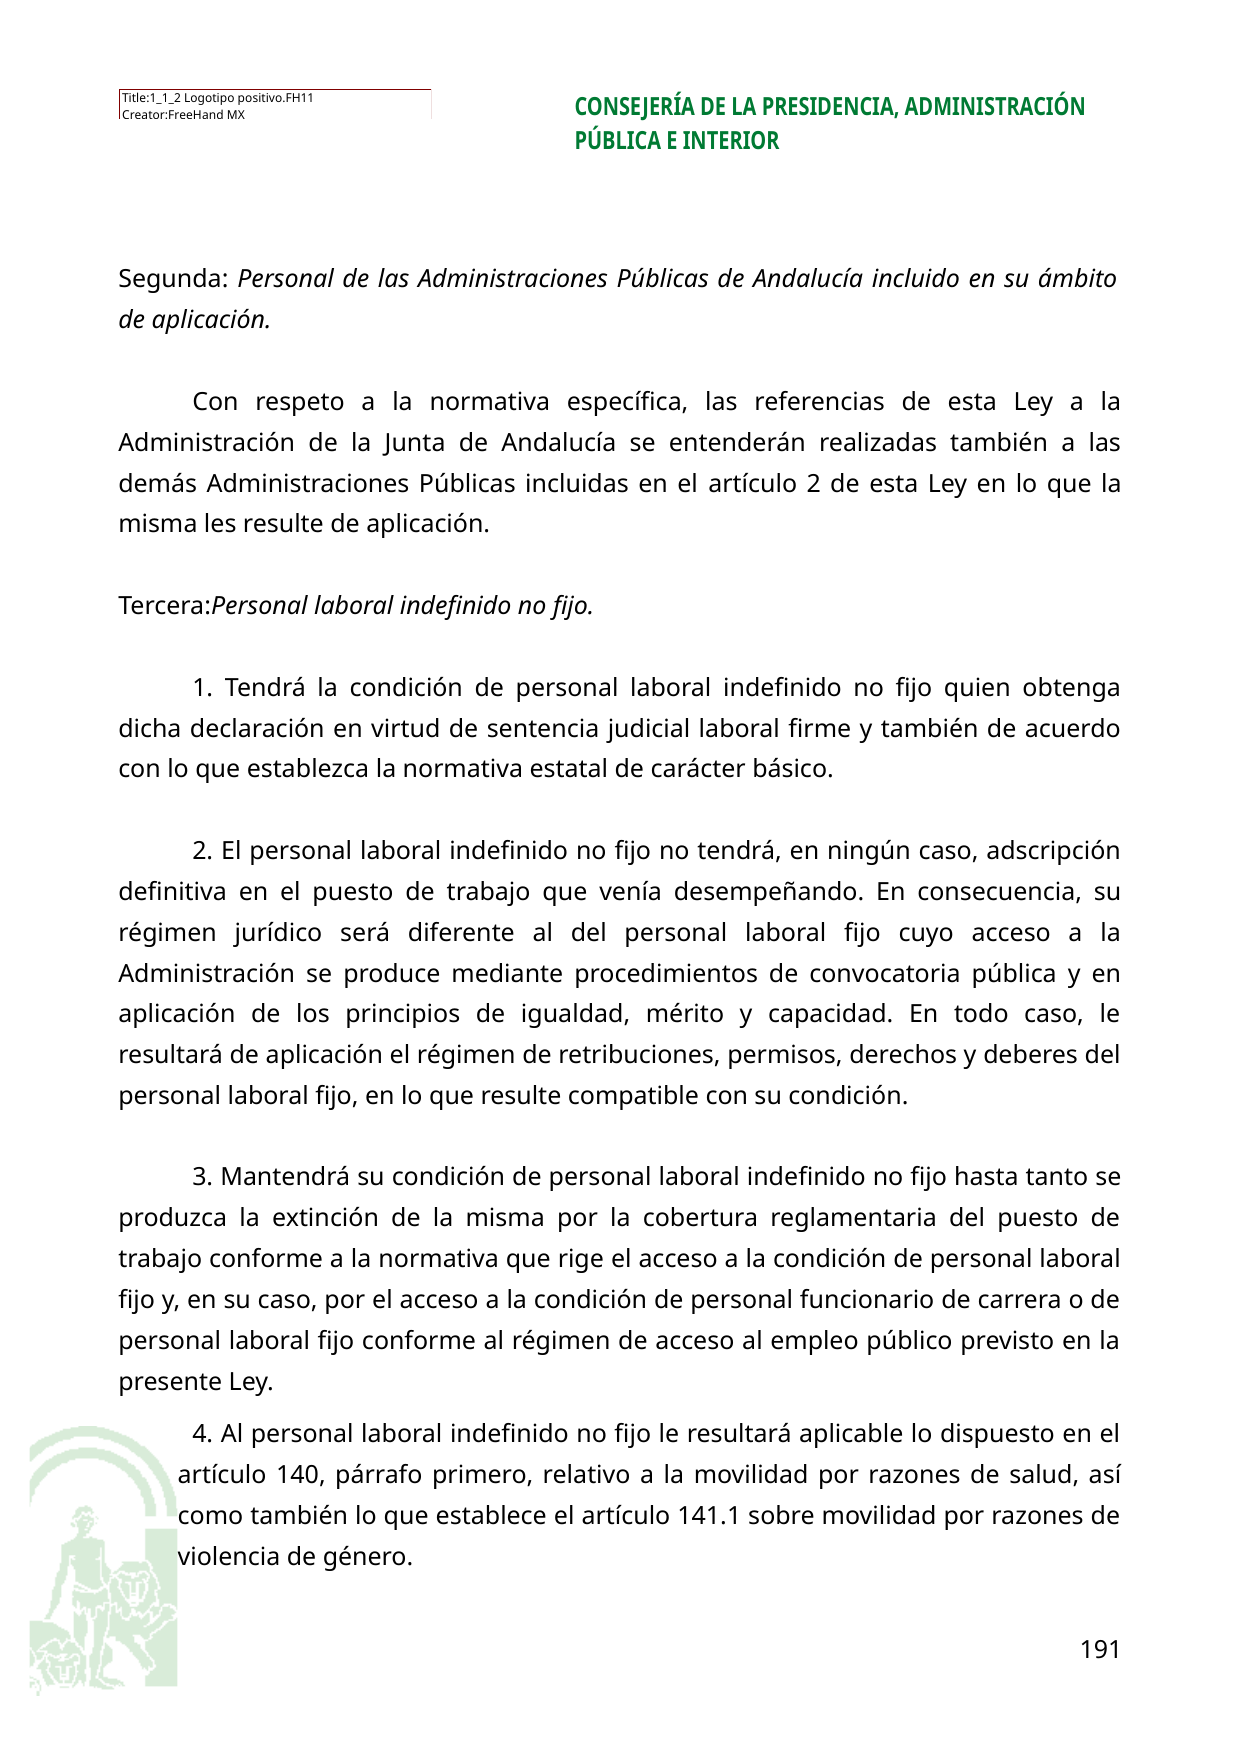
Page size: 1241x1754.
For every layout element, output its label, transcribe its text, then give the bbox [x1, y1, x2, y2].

picture [29, 1426, 178, 1696]
text 1. Tendrá la condición de personal laboral indefinido no fijo quien obtenga dicha declaración en virtud de sentencia judicial laboral firme y también de acuerdo con lo que establezca la normativa estatal de carácter básico. [118, 669, 1122, 785]
text Tercera:Personal laboral indefinido no fijo. [118, 588, 1122, 622]
text 2. El personal laboral indefinido no fijo no tendrá, en ningún caso, adscripción definitiva en el puesto de trabajo que venía desempeñando. En consecuencia, su régimen jurídico será diferente al del personal laboral fijo cuyo acceso a la Administración se produce mediante procedimientos de convocatoria pública y en aplicación de los principios de igualdad, mérito y capacidad. En todo caso, le resultará de aplicación el régimen de retribuciones, permisos, derechos y deberes del personal laboral fijo, en lo que resulte compatible con su condición. [118, 833, 1122, 1112]
text 3. Mantendrá su condición de personal laboral indefinido no fijo hasta tanto se produzca la extinción de la misma por la cobertura reglamentaria del puesto de trabajo conforme a la normativa que rige el acceso a la condición de personal laboral fijo y, en su caso, por el acceso a la condición de personal funcionario de carrera o de personal laboral fijo conforme al régimen de acceso al empleo público previsto en la presente Ley. [118, 1159, 1122, 1397]
text 4. Al personal laboral indefinido no fijo le resultará aplicable lo dispuesto en el artículo 140, párrafo primero, relativo a la movilidad por razones de salud, así como también lo que establece el artículo 141.1 sobre movilidad por razones de violencia de género. [118, 1416, 1122, 1572]
text Segunda: Personal de las Administraciones Públicas de Andalucía incluido en su ámbito de aplicación. [118, 261, 1122, 336]
text Con respeto a la normativa específica, las referencias de esta Ley a la Administración de la Junta de Andalucía se entenderán realizadas también a las demás Administraciones Públicas incluidas en el artículo 2 de esta Ley en lo que la misma les resulte de aplicación. [118, 383, 1122, 540]
